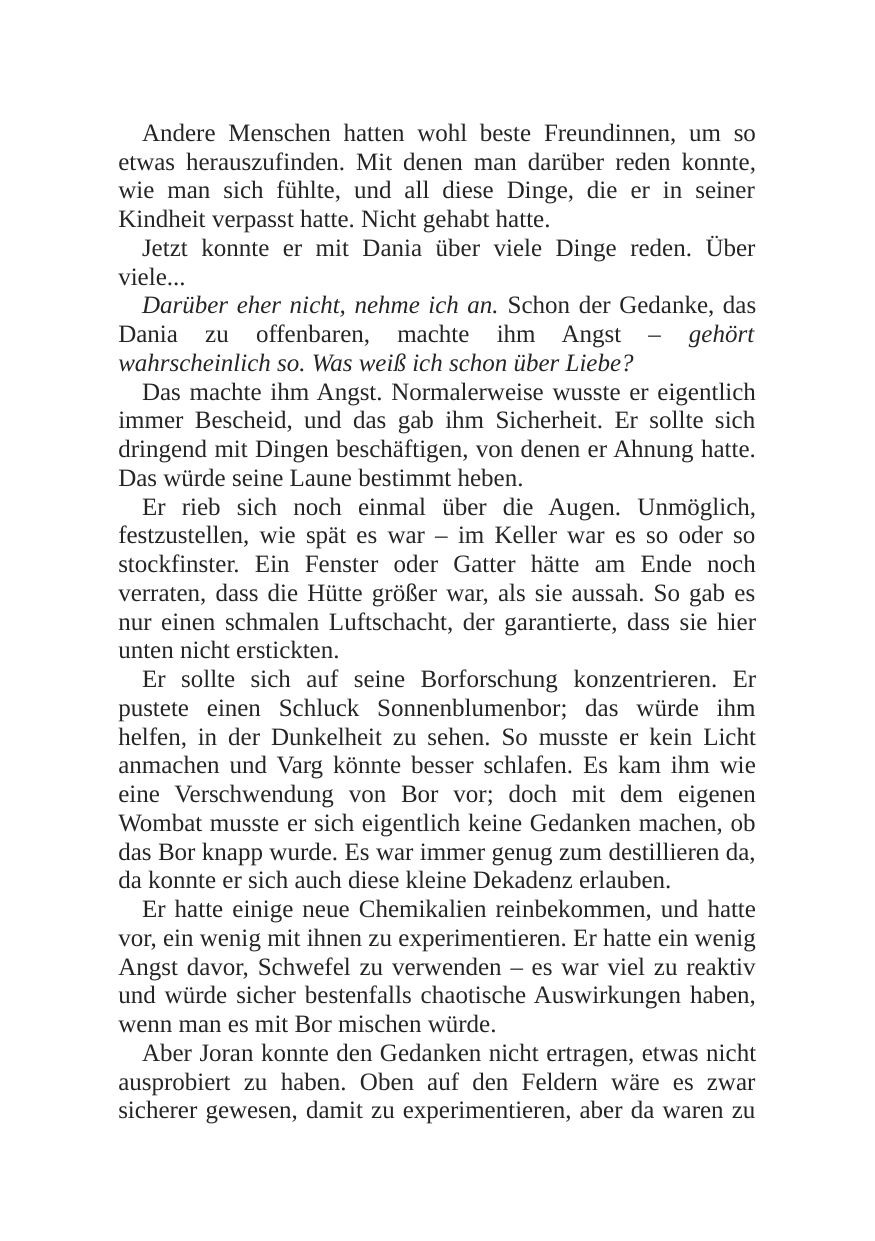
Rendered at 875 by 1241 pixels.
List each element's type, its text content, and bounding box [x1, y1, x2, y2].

text Er sollte sich auf seine Borforschung konzentrieren. Er pustete einen Schluck Sonnenblumenbor; das würde ihm helfen, in der Dunkelheit zu sehen. So musste er kein Licht anmachen und Varg könnte besser schlafen. Es kam ihm wie eine Verschwendung von Bor vor; doch mit dem eigenen Wombat musste er sich eigentlich keine Gedanken machen, ob das Bor knapp wurde. Es war immer genug zum destillieren da, da konnte er sich auch diese kleine Dekadenz erlauben. [118, 664, 756, 894]
text Jetzt konnte er mit Dania über viele Dinge reden. Über viele... [118, 233, 756, 291]
text Darüber eher nicht, nehme ich an. Schon der Gedanke, das Dania zu offenbaren, machte ihm Angst – gehört wahrscheinlich so. Was weiß ich schon über Liebe? [118, 291, 756, 377]
text Das machte ihm Angst. Normalerweise wusste er eigentlich immer Bescheid, und das gab ihm Sicherheit. Er sollte sich dringend mit Dingen beschäftigen, von denen er Ahnung hatte. Das würde seine Laune bestimmt heben. [118, 377, 756, 492]
text Andere Menschen hatten wohl beste Freundinnen, um so etwas herauszufinden. Mit denen man darüber reden konnte, wie man sich fühlte, und all diese Dinge, die er in seiner Kindheit verpasst hatte. Nicht gehabt hatte. [118, 118, 756, 233]
text Er hatte einige neue Chemikalien reinbekommen, und hatte vor, ein wenig mit ihnen zu experimentieren. Er hatte ein wenig Angst davor, Schwefel zu verwenden – es war viel zu reaktiv und würde sicher bestenfalls chaotische Auswirkungen haben, wenn man es mit Bor mischen würde. [118, 894, 756, 1038]
text Aber Joran konnte den Gedanken nicht ertragen, etwas nicht ausprobiert zu haben. Oben auf den Feldern wäre es zwar sicherer gewesen, damit zu experimentieren, aber da waren zu [118, 1038, 756, 1124]
text Er rieb sich noch einmal über die Augen. Unmöglich, festzustellen, wie spät es war – im Keller war es so oder so stockfinster. Ein Fenster oder Gatter hätte am Ende noch verraten, dass die Hütte größer war, als sie aussah. So gab es nur einen schmalen Luftschacht, der garantierte, dass sie hier unten nicht erstickten. [118, 492, 756, 664]
